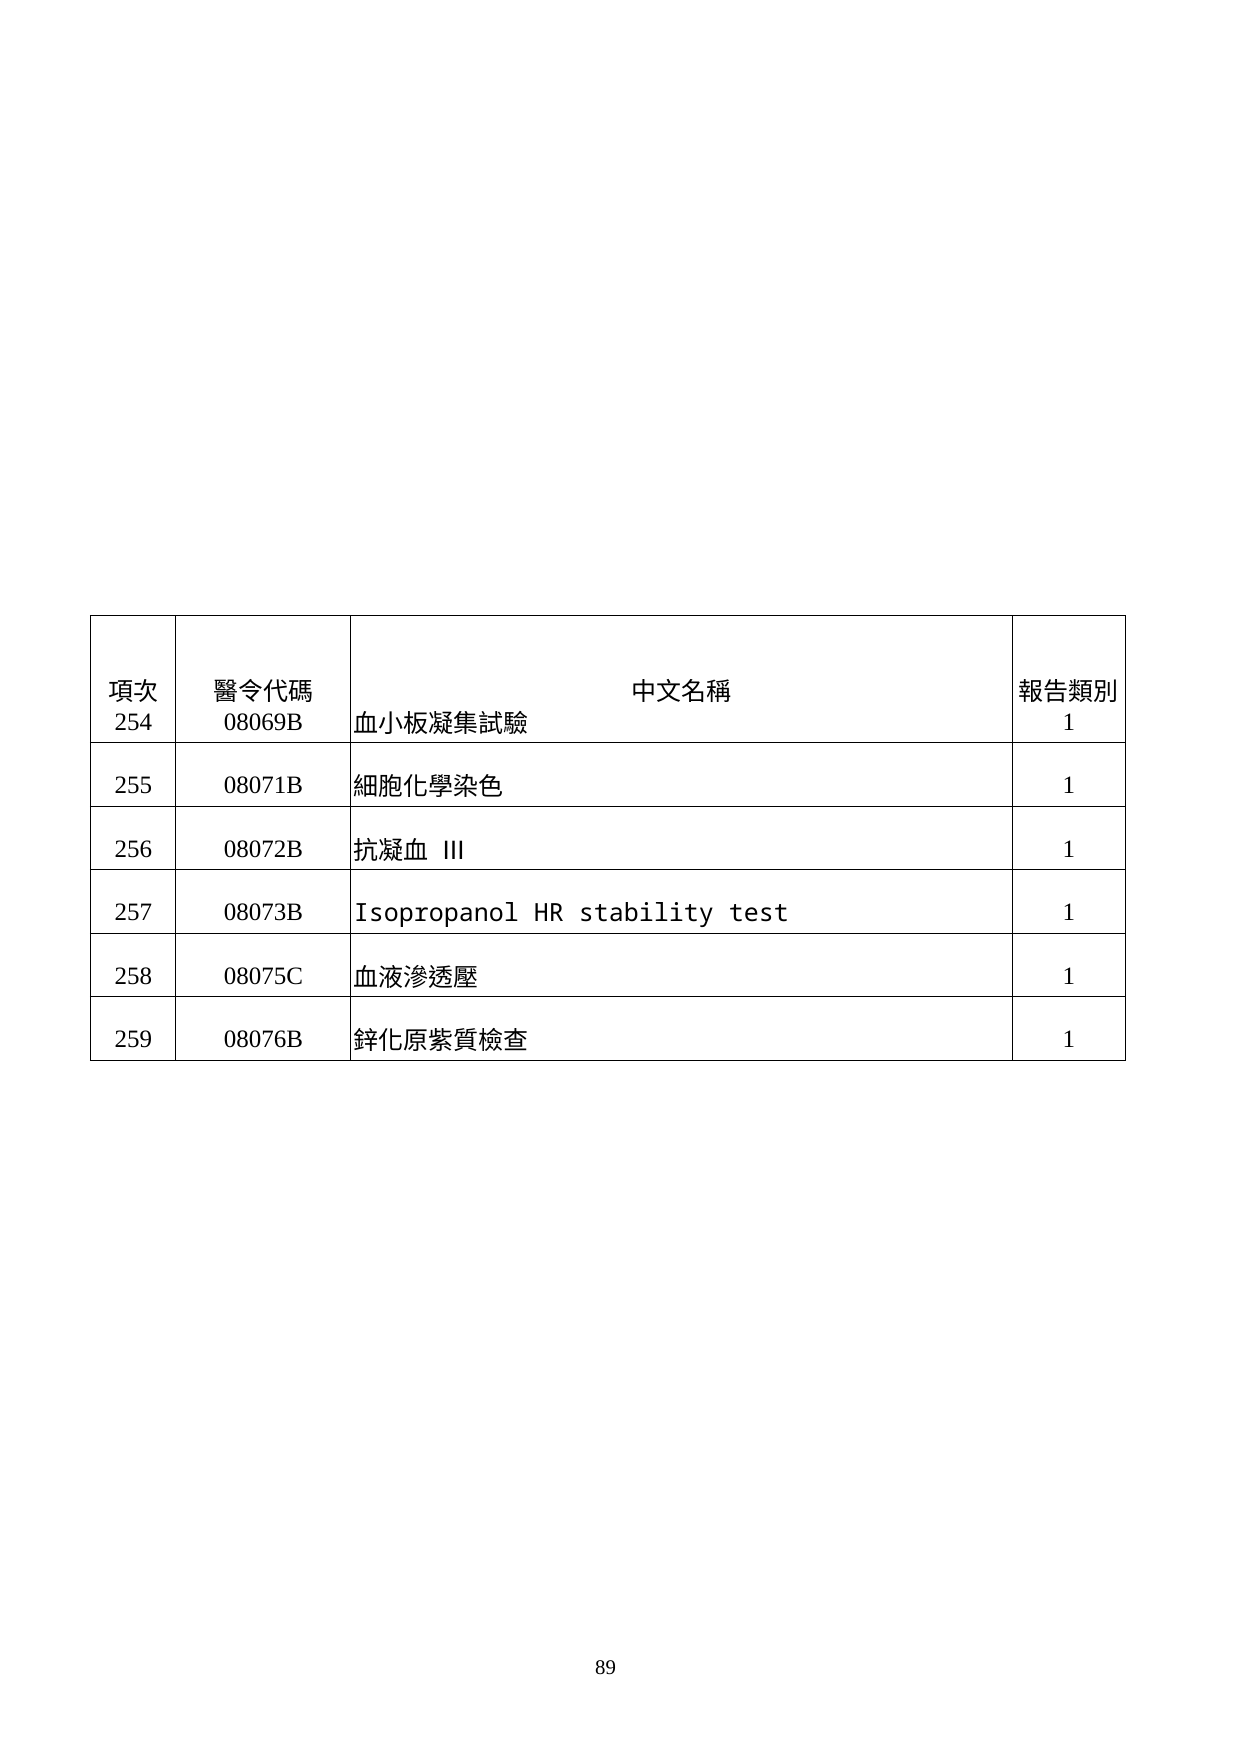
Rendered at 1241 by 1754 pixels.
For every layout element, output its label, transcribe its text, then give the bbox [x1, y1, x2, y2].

table_cell [1126, 806, 1240, 869]
table_cell 抗凝血 Ⅲ [351, 807, 1012, 869]
table_cell 256 [91, 807, 175, 869]
table_cell Isopropanol HR stability test [351, 870, 1012, 933]
table_cell [1126, 679, 1240, 742]
table_header [176, 616, 350, 679]
table_cell 血液滲透壓 [351, 934, 1012, 996]
table_header [351, 616, 1012, 679]
table_cell 08072B [176, 807, 350, 869]
table_cell [1126, 996, 1240, 1060]
table_cell 257 [91, 870, 175, 933]
table_header [91, 616, 175, 679]
table_cell 08071B [176, 743, 350, 806]
table_cell 鋅化原紫質檢查 [351, 997, 1012, 1060]
table_cell 08076B [176, 997, 350, 1060]
table_cell 1 [1013, 934, 1125, 996]
table_cell 258 [91, 934, 175, 996]
table_cell 1 [1013, 997, 1125, 1060]
table_cell [1126, 933, 1240, 996]
table_cell 細胞化學染色 [351, 743, 1012, 806]
table_cell [1126, 869, 1240, 933]
table_cell 254 [91, 679, 175, 742]
table_cell [1126, 742, 1240, 806]
table_header [1013, 616, 1125, 679]
table_cell 1 [1013, 679, 1125, 742]
table_header [1126, 615, 1240, 678]
table_cell 08073B [176, 870, 350, 933]
table_cell 1 [1013, 870, 1125, 933]
table_cell 08075C [176, 934, 350, 996]
table_cell 259 [91, 997, 175, 1060]
table_cell 08069B [176, 679, 350, 742]
table_cell 1 [1013, 807, 1125, 869]
table_cell 1 [1013, 743, 1125, 806]
table_cell 血小板凝集試驗 [351, 679, 1012, 742]
table_cell 255 [91, 743, 175, 806]
